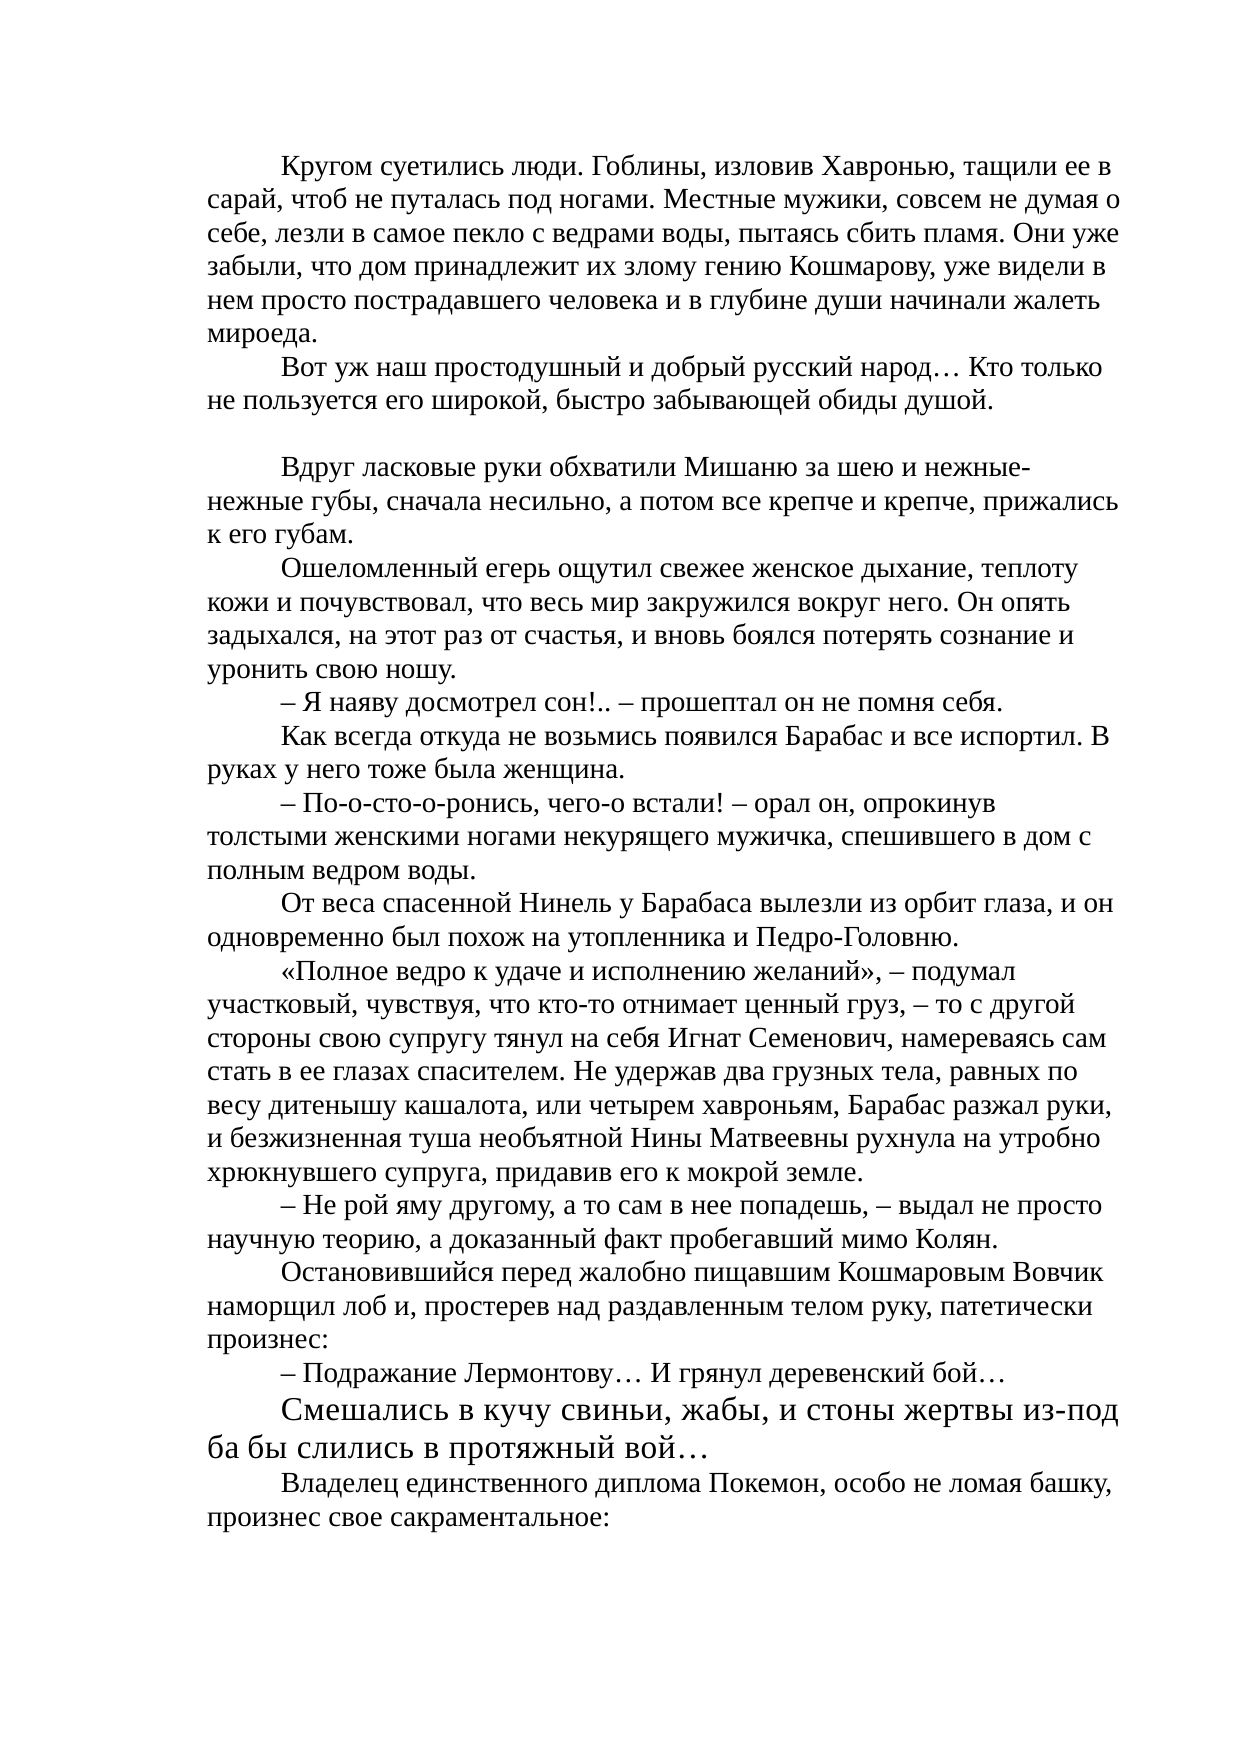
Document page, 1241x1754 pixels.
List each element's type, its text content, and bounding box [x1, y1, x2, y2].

text – По-о-сто-о-ронись, чего-о встали! – орал он, опрокинув толстыми женскими ногами некурящего мужичка, спешившего в дом с полным ведром воды. [207, 785, 1122, 886]
text «Полное ведро к удаче и исполнению желаний», – подумал участковый, чувствуя, что кто-то отнимает ценный груз, – то с другой стороны свою супругу тянул на себя Игнат Семенович, намереваясь сам стать в ее глазах спасителем. Не удержав два грузных тела, равных по весу дитенышу кашалота, или четырем хавроньям, Барабас разжал руки, и безжизненная туша необъятной Нины Матвеевны рухнула на утробно хрюкнувшего супруга, придавив его к мокрой земле. [207, 953, 1122, 1187]
text Остановившийся перед жалобно пищавшим Кошмаровым Вовчик наморщил лоб и, простерев над раздавленным телом руку, патетически произнес: [207, 1254, 1122, 1355]
text Как всегда откуда не возьмись появился Барабас и все испортил. В руках у него тоже была женщина. [207, 718, 1122, 785]
text Вот уж наш простодушный и добрый русский народ… Кто только не пользуется его широкой, быстро забывающей обиды душой. [207, 349, 1122, 416]
text – Не рой яму другому, а то сам в нее попадешь, – выдал не просто научную теорию, а доказанный факт пробегавший мимо Колян. [207, 1187, 1122, 1254]
text Вдруг ласковые руки обхватили Мишаню за шею и нежные-нежные губы, сначала несильно, а потом все крепче и крепче, прижались к его губам. [207, 449, 1122, 550]
text – Подражание Лермонтову… И грянул деревенский бой… [207, 1355, 1122, 1389]
text Владелец единственного диплома Покемон, особо не ломая башку, произнес свое сакраментальное: [207, 1465, 1122, 1532]
text Кругом суетились люди. Гоблины, изловив Хавронью, тащили ее в сарай, чтоб не путалась под ногами. Местные мужики, совсем не думая о себе, лезли в самое пекло с ведрами воды, пытаясь сбить пламя. Они уже забыли, что дом принадлежит их злому гению Кошмарову, уже видели в нем просто пострадавшего человека и в глубине души начинали жалеть мироеда. [207, 148, 1122, 349]
text Ошеломленный егерь ощутил свежее женское дыхание, теплоту кожи и почувствовал, что весь мир закружился вокруг него. Он опять задыхался, на этот раз от счастья, и вновь боялся потерять сознание и уронить свою ношу. [207, 550, 1122, 684]
text От веса спасенной Нинель у Барабаса вылезли из орбит глаза, и он одновременно был похож на утопленника и Педро-Головню. [207, 886, 1122, 953]
text – Я наяву досмотрел сон!.. – прошептал он не помня себя. [207, 684, 1122, 718]
text Смешались в кучу свиньи, жабы, и стоны жертвы из-под ба бы слились в протяжный вой… [207, 1389, 1122, 1465]
